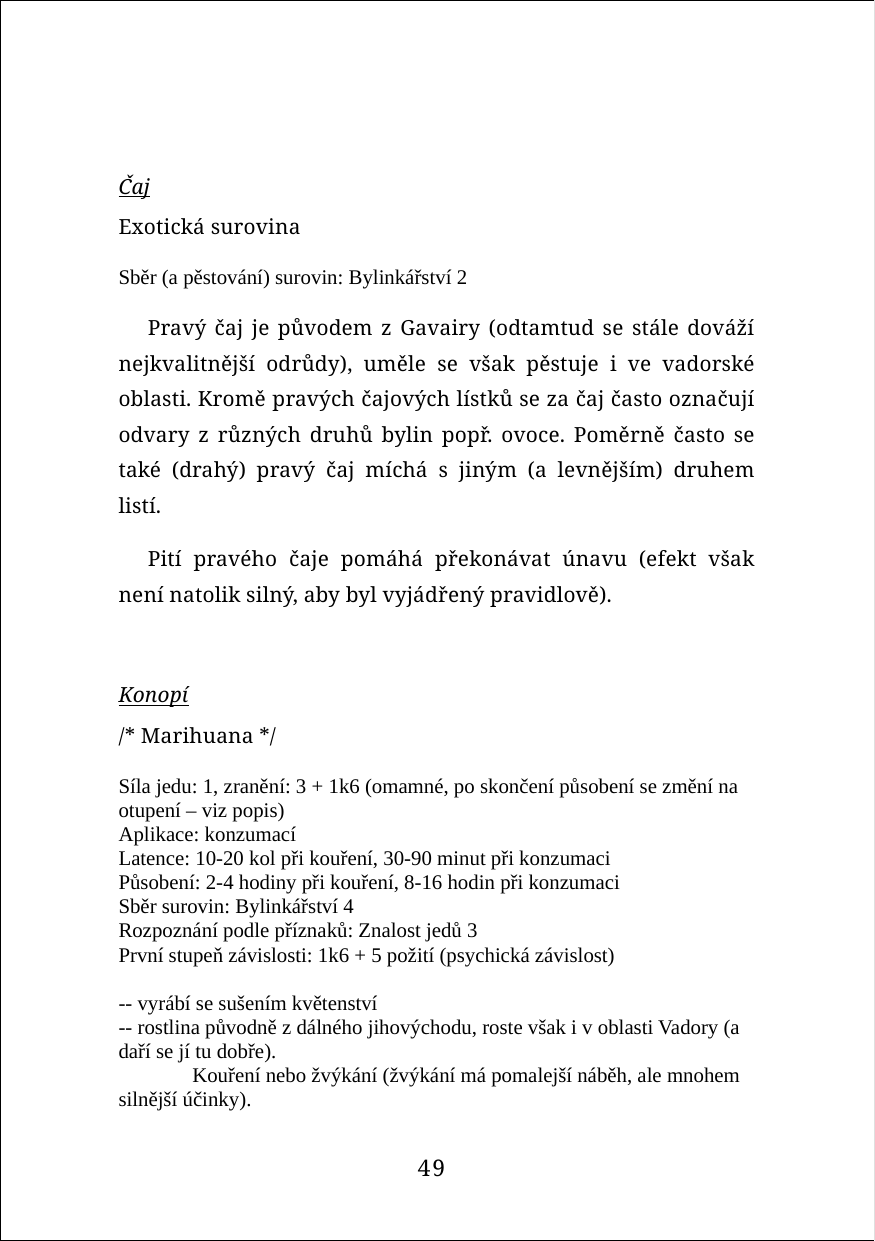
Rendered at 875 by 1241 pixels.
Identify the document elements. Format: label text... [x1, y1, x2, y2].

text -- vyrábí se sušením květenství [118, 991, 756, 1015]
text Latence: 10-20 kol při kouření, 30-90 minut při konzumaci [118, 846, 756, 870]
text Pravý čaj je původem z Gavairy (odtamtud se stále dováží nejkvalitnější odrůdy), uměle se však pěstuje i ve vadorské oblasti. Kromě pravých čajových lístků se za čaj často označují odvary z různých druhů bylin popř. ovoce. Poměrně často se také (drahý) pravý čaj míchá s jiným (a levnějším) druhem listí. [118, 313, 756, 519]
subtitle Konopí [118, 681, 756, 709]
text Aplikace: konzumací [118, 822, 756, 846]
text Rozpoznání podle příznaků: Znalost jedů 3 [118, 918, 756, 942]
text /* Marihuana */ [118, 721, 756, 749]
text Kouření nebo žvýkání (žvýkání má pomalejší náběh, ale mnohem silnější účinky). [118, 1063, 756, 1111]
text -- rostlina původně z dálného jihovýchodu, roste však i v oblasti Vadory (a daří se jí tu dobře). [118, 1015, 756, 1063]
text Síla jedu: 1, zranění: 3 + 1k6 (omamné, po skončení působení se změní na otupení – viz popis) [118, 774, 756, 822]
text Sběr surovin: Bylinkářství 4 [118, 894, 756, 918]
text Exotická surovina [118, 212, 756, 240]
text Pití pravého čaje pomáhá překonávat únavu (efekt však není natolik silný, aby byl vyjádřený pravidlově). [118, 544, 756, 608]
text Působení: 2-4 hodiny při kouření, 8-16 hodin při konzumaci [118, 870, 756, 894]
text První stupeň závislosti: 1k6 + 5 požití (psychická závislost) [118, 942, 756, 967]
subtitle Čaj [118, 172, 756, 200]
text Sběr (a pěstování) surovin: Bylinkářství 2 [118, 265, 756, 289]
